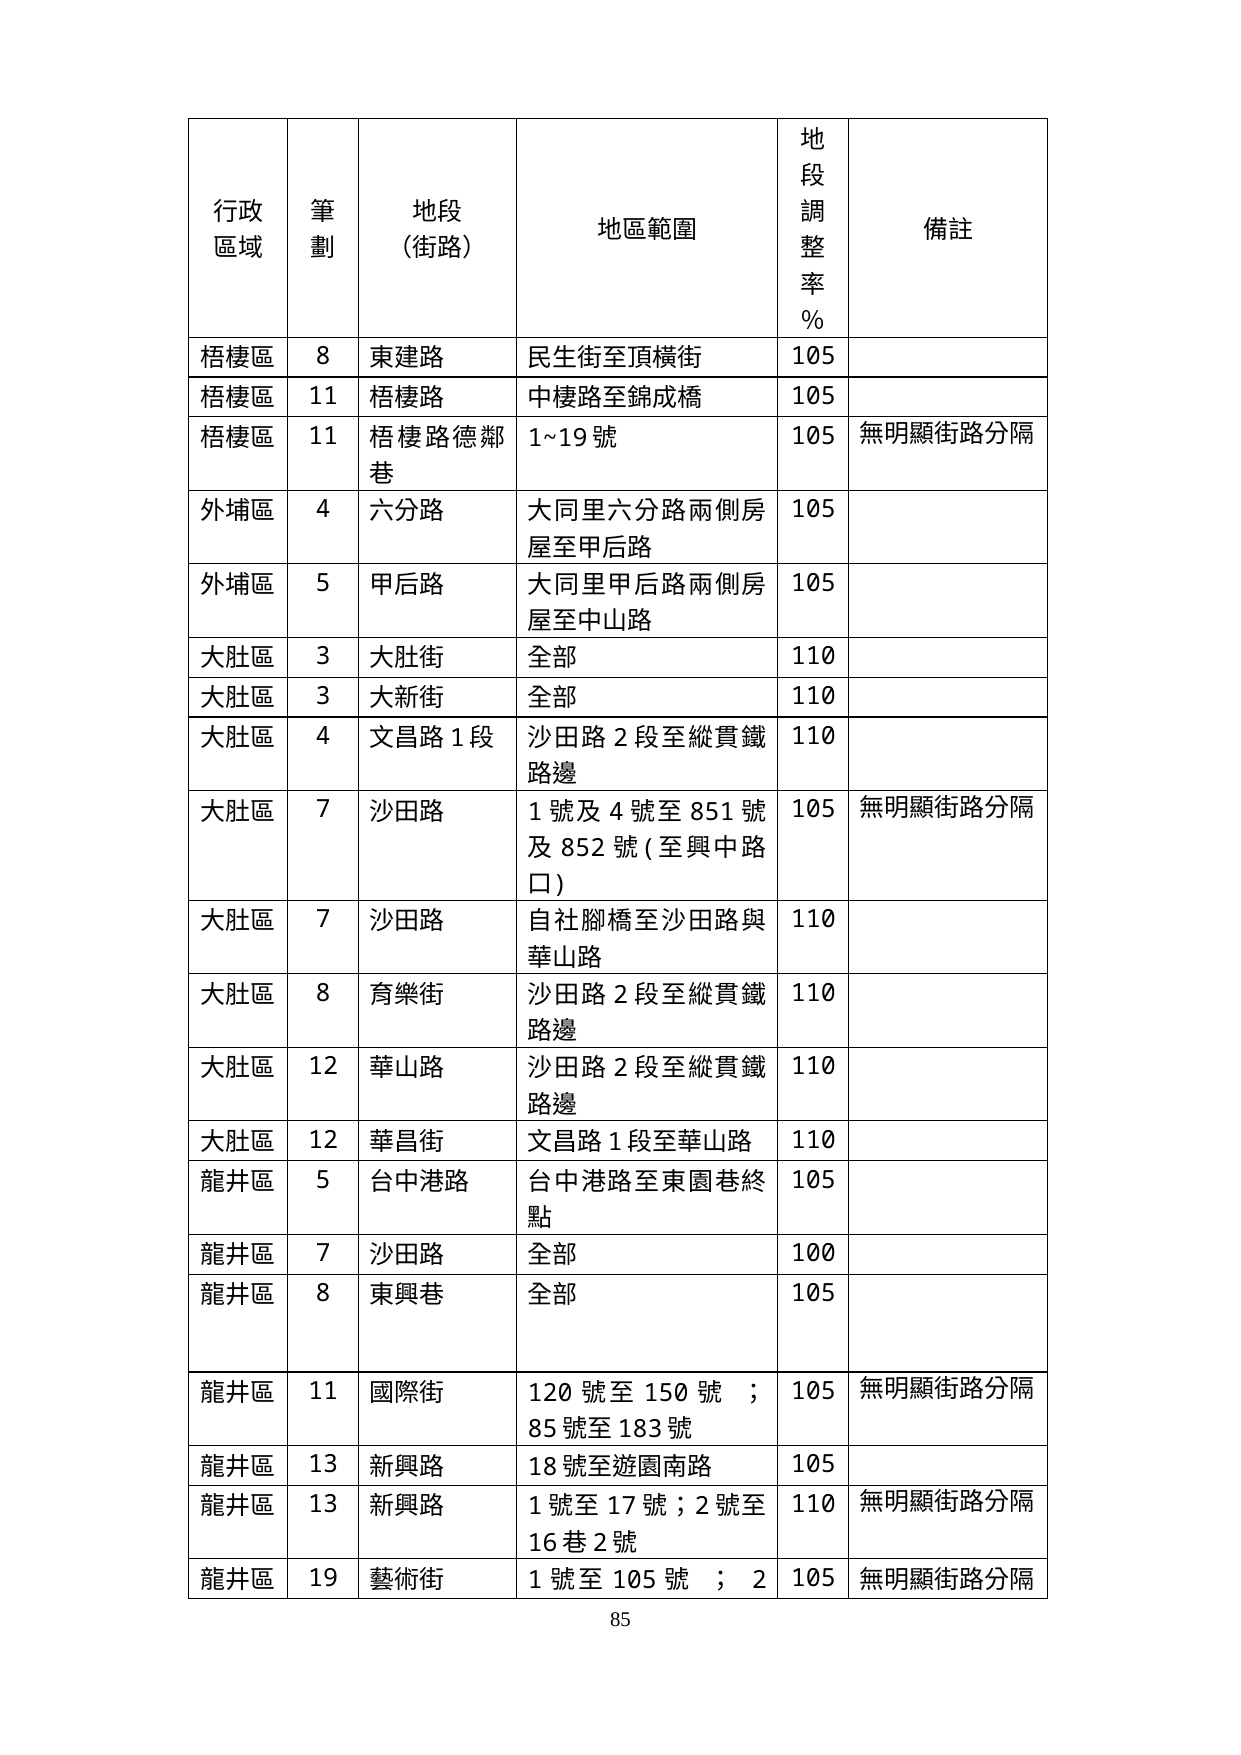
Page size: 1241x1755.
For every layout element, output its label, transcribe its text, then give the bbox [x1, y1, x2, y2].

table_cell 105 [778, 491, 848, 563]
table_cell 12 [288, 1048, 358, 1120]
table_cell 120號至150號 ； 85號至183號 [517, 1373, 777, 1445]
table_header 筆劃 [288, 119, 358, 337]
table_cell 龍井區 [189, 1559, 287, 1598]
table_cell 東建路 [359, 338, 516, 376]
table_cell 華昌街 [359, 1121, 516, 1160]
table_cell 1號至17號；2號至16巷2號 [517, 1486, 777, 1558]
table_cell 龍井區 [189, 1235, 287, 1273]
table_cell 新興路 [359, 1446, 516, 1485]
table_cell 大同里甲后路兩側房屋至中山路 [517, 564, 777, 637]
table_cell 大肚區 [189, 974, 287, 1047]
table_cell 沙田路 [359, 791, 516, 900]
table_cell 18號至遊園南路 [517, 1446, 777, 1485]
table_cell 105 [778, 1446, 848, 1485]
table_cell 無明顯街路分隔 [849, 1373, 1047, 1445]
table_cell 大同里六分路兩側房屋至甲后路 [517, 491, 777, 563]
table_header 備註 [849, 119, 1047, 337]
table_cell [849, 1121, 1047, 1160]
table_cell 13 [288, 1446, 358, 1485]
table_cell 110 [778, 1048, 848, 1120]
table_cell 110 [778, 901, 848, 973]
table_cell 110 [778, 718, 848, 790]
table_cell 110 [778, 678, 848, 716]
table_cell 105 [778, 378, 848, 416]
table_cell 梧棲路 [359, 378, 516, 416]
table_cell 育樂街 [359, 974, 516, 1047]
table_cell 大肚區 [189, 638, 287, 677]
table_cell 沙田路2段至縱貫鐵路邊 [517, 974, 777, 1047]
table_cell [849, 378, 1047, 416]
table_cell [849, 491, 1047, 563]
table_cell 沙田路 [359, 901, 516, 973]
table_cell [849, 678, 1047, 716]
table_cell 5 [288, 1161, 358, 1234]
table_cell 沙田路 [359, 1235, 516, 1273]
table_cell 梧棲路德鄰巷 [359, 417, 516, 490]
table_cell 無明顯街路分隔 [849, 791, 1047, 900]
table_cell 100 [778, 1235, 848, 1273]
table_cell 大肚區 [189, 791, 287, 900]
table_cell 105 [778, 791, 848, 900]
table_header 地段 （街路） [359, 119, 516, 337]
table_cell 華山路 [359, 1048, 516, 1120]
table_cell 龍井區 [189, 1446, 287, 1485]
table_cell 龍井區 [189, 1486, 287, 1558]
table_cell [849, 1446, 1047, 1485]
table_header 地段調整率％ [778, 119, 848, 337]
table_cell 自社腳橋至沙田路與華山路 [517, 901, 777, 973]
table_cell 8 [288, 974, 358, 1047]
table_cell 13 [288, 1486, 358, 1558]
table_cell 110 [778, 974, 848, 1047]
table_cell 大肚區 [189, 1048, 287, 1120]
table_cell 沙田路2段至縱貫鐵路邊 [517, 718, 777, 790]
table_cell 龍井區 [189, 1373, 287, 1445]
table_cell 4 [288, 718, 358, 790]
table_cell 外埔區 [189, 491, 287, 563]
table_cell 1~19號 [517, 417, 777, 490]
table_cell 105 [778, 564, 848, 637]
table_cell 105 [778, 417, 848, 490]
table_cell 11 [288, 378, 358, 416]
table_cell 全部 [517, 1235, 777, 1273]
table_cell [849, 1161, 1047, 1234]
table_cell 國際街 [359, 1373, 516, 1445]
table_cell 大肚街 [359, 638, 516, 677]
table_cell 110 [778, 1486, 848, 1558]
table_cell 全部 [517, 678, 777, 716]
table_cell 8 [288, 338, 358, 376]
table_cell 11 [288, 417, 358, 490]
table_cell 4 [288, 491, 358, 563]
table_cell 7 [288, 901, 358, 973]
table_cell 外埔區 [189, 564, 287, 637]
table_cell 大肚區 [189, 1121, 287, 1160]
table_cell 105 [778, 1161, 848, 1234]
table_cell [849, 901, 1047, 973]
table_cell 105 [778, 1275, 848, 1371]
table_cell 梧棲區 [189, 378, 287, 416]
table_cell [849, 1048, 1047, 1120]
table_cell 龍井區 [189, 1161, 287, 1234]
table_cell 11 [288, 1373, 358, 1445]
table_cell 藝術街 [359, 1559, 516, 1598]
table_cell 全部 [517, 1275, 777, 1371]
table_cell 龍井區 [189, 1275, 287, 1371]
table_cell 大肚區 [189, 678, 287, 716]
table_cell 文昌路1段至華山路 [517, 1121, 777, 1160]
table_cell 7 [288, 1235, 358, 1273]
table_cell 105 [778, 1559, 848, 1598]
table_cell 1號至105號 ； 2 [517, 1559, 777, 1598]
table_cell 3 [288, 638, 358, 677]
table_cell 沙田路2段至縱貫鐵路邊 [517, 1048, 777, 1120]
table_cell 梧棲區 [189, 338, 287, 376]
table_cell 110 [778, 1121, 848, 1160]
table_cell 文昌路1段 [359, 718, 516, 790]
table_cell 民生街至頂橫街 [517, 338, 777, 376]
table_cell 7 [288, 791, 358, 900]
table_cell 六分路 [359, 491, 516, 563]
table_cell 新興路 [359, 1486, 516, 1558]
table_cell [849, 718, 1047, 790]
table_cell 無明顯街路分隔 [849, 417, 1047, 490]
table_cell 甲后路 [359, 564, 516, 637]
table_cell 105 [778, 1373, 848, 1445]
table_cell 大肚區 [189, 901, 287, 973]
table_cell 8 [288, 1275, 358, 1371]
table_cell 無明顯街路分隔 [849, 1559, 1047, 1598]
table_cell 105 [778, 338, 848, 376]
table_cell 全部 [517, 638, 777, 677]
table_cell 中棲路至錦成橋 [517, 378, 777, 416]
table_cell [849, 564, 1047, 637]
table_cell 12 [288, 1121, 358, 1160]
table_header 地區範圍 [517, 119, 777, 337]
table_cell 110 [778, 638, 848, 677]
table_cell 3 [288, 678, 358, 716]
table_header 行政 區域 [189, 119, 287, 337]
table_cell 無明顯街路分隔 [849, 1486, 1047, 1558]
table_cell 5 [288, 564, 358, 637]
table_cell [849, 638, 1047, 677]
table_cell 梧棲區 [189, 417, 287, 490]
table_cell [849, 338, 1047, 376]
table_cell 台中港路 [359, 1161, 516, 1234]
table_cell 東興巷 [359, 1275, 516, 1371]
table_cell 19 [288, 1559, 358, 1598]
table_cell 大肚區 [189, 718, 287, 790]
table_cell 台中港路至東園巷終點 [517, 1161, 777, 1234]
table_cell [849, 1275, 1047, 1371]
table_cell [849, 1235, 1047, 1273]
table_cell 1號及4號至851號及852號(至興中路口) [517, 791, 777, 900]
table_cell [849, 974, 1047, 1047]
table_cell 大新街 [359, 678, 516, 716]
